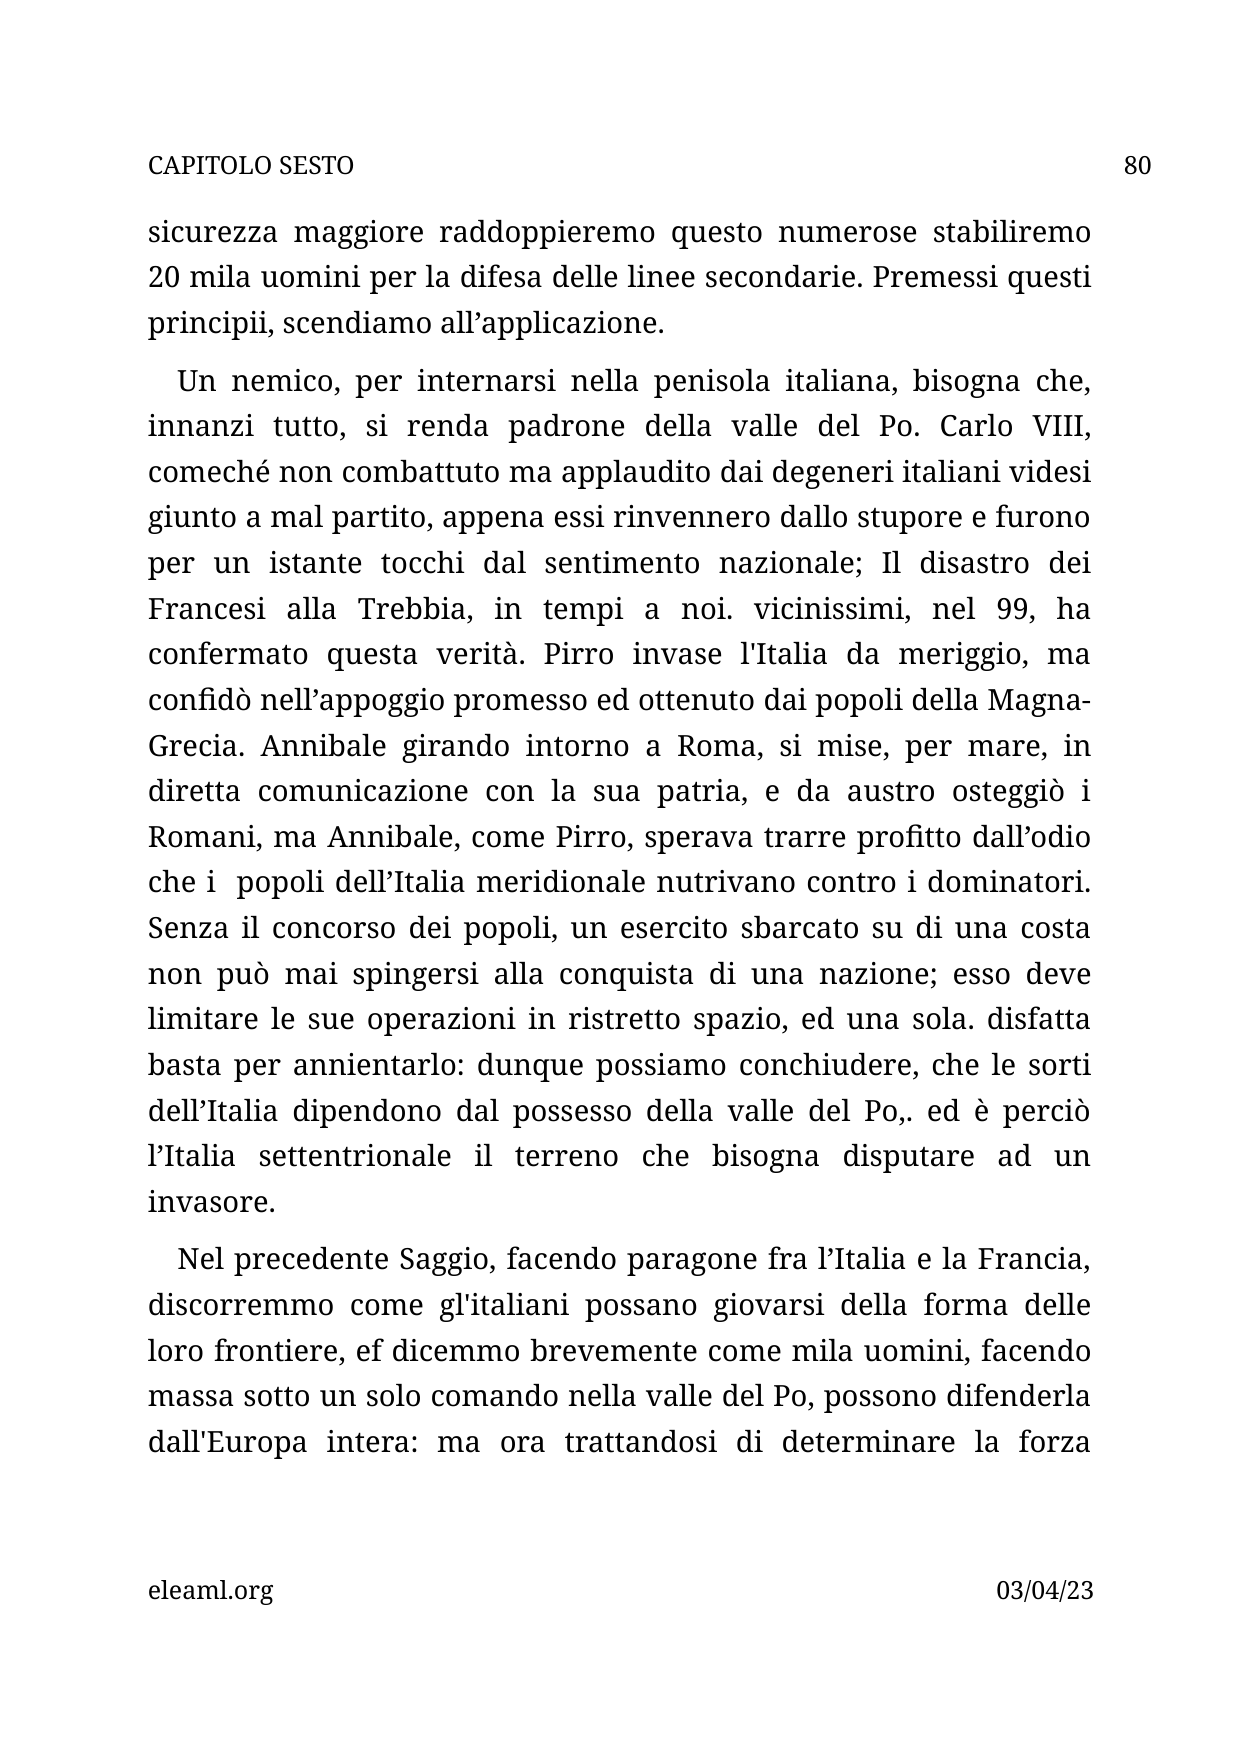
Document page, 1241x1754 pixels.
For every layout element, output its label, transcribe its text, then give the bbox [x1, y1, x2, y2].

text sicurezza maggiore raddoppieremo questo numerose stabiliremo 20 mila uomini per la difesa delle linee secondarie. Premessi questi principii, scendiamo all’applicazione. [148, 211, 1093, 342]
text Un nemico, per internarsi nella penisola italiana, bisogna che, innanzi tutto, si renda padrone della valle del Po. Carlo VIII, comeché non combattuto ma applaudito dai degeneri italiani videsi giunto a mal partito, appena essi rinvennero dallo stupore e furono per un istante tocchi dal sentimento nazionale; Il disastro dei Francesi alla Trebbia, in tempi a noi. vicinissimi, nel 99, ha confermato questa verità. Pirro invase l'Italia da meriggio, ma confidò nell’appoggio promesso ed ottenuto dai popoli della Magna-Grecia. Annibale girando intorno a Roma, si mise, per mare, in diretta comunicazione con la sua patria, e da austro osteggiò i Romani, ma Annibale, come Pirro, sperava trarre profitto dall’odio che i popoli dell’Italia meridionale nutrivano contro i dominatori. Senza il concorso dei popoli, un esercito sbarcato su di una costa non può mai spingersi alla conquista di una nazione; esso deve limitare le sue operazioni in ristretto spazio, ed una sola. disfatta basta per annientarlo: dunque possiamo conchiudere, che le sorti dell’Italia dipendono dal possesso della valle del Po,. ed è perciò l’Italia settentrionale il terreno che bisogna disputare ad un invasore. [148, 360, 1093, 1221]
text Nel precedente Saggio, facendo paragone fra l’Italia e la Francia, discorremmo come gl'italiani possano giovarsi della forma delle loro frontiere, ef dicemmo brevemente come mila uomini, facendo massa sotto un solo comando nella valle del Po, possono difenderla dall'Europa intera: ma ora trattandosi di determinare la forza [148, 1239, 1093, 1461]
